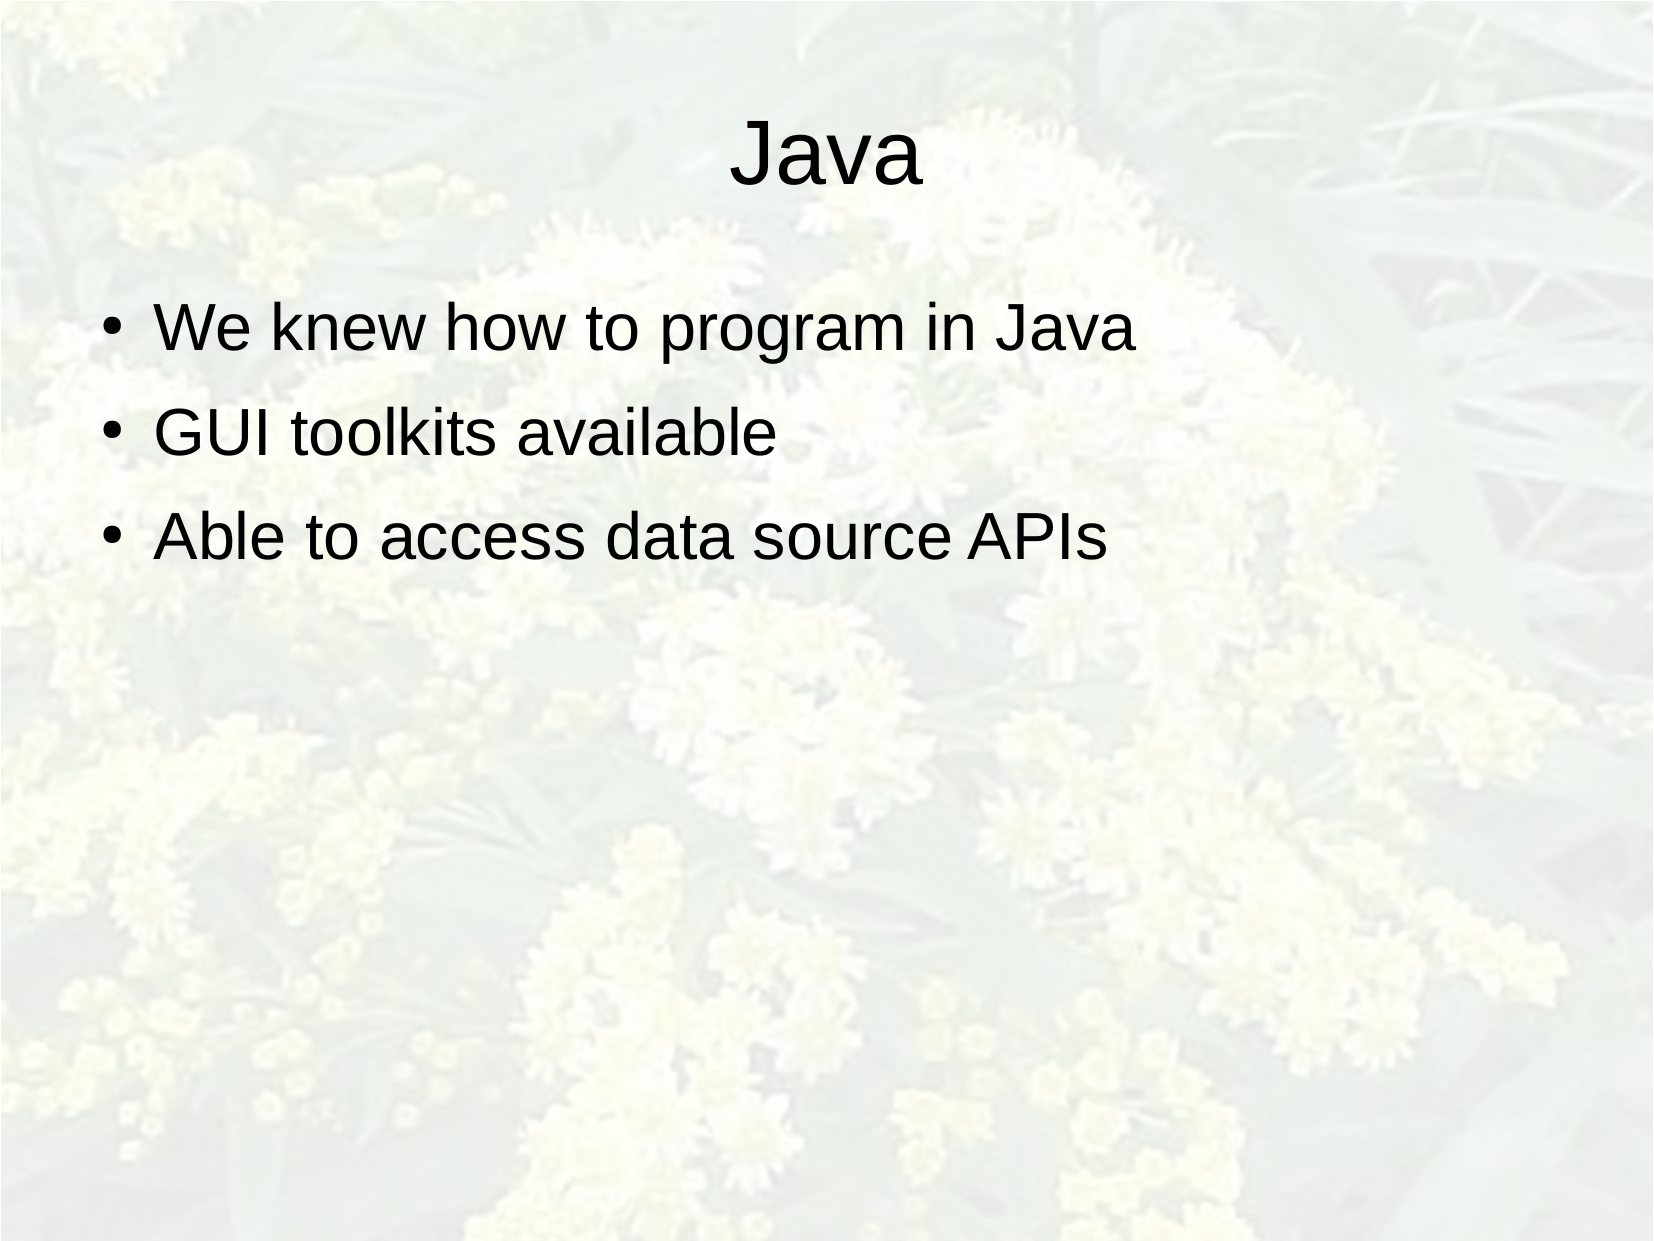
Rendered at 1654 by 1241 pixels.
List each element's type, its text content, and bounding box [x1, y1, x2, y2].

list We knew how to program in Java GUI toolkits available Able to access data source APIs [82, 290, 1571, 1109]
picture [1, 1, 1653, 1241]
title Java [82, 49, 1571, 257]
